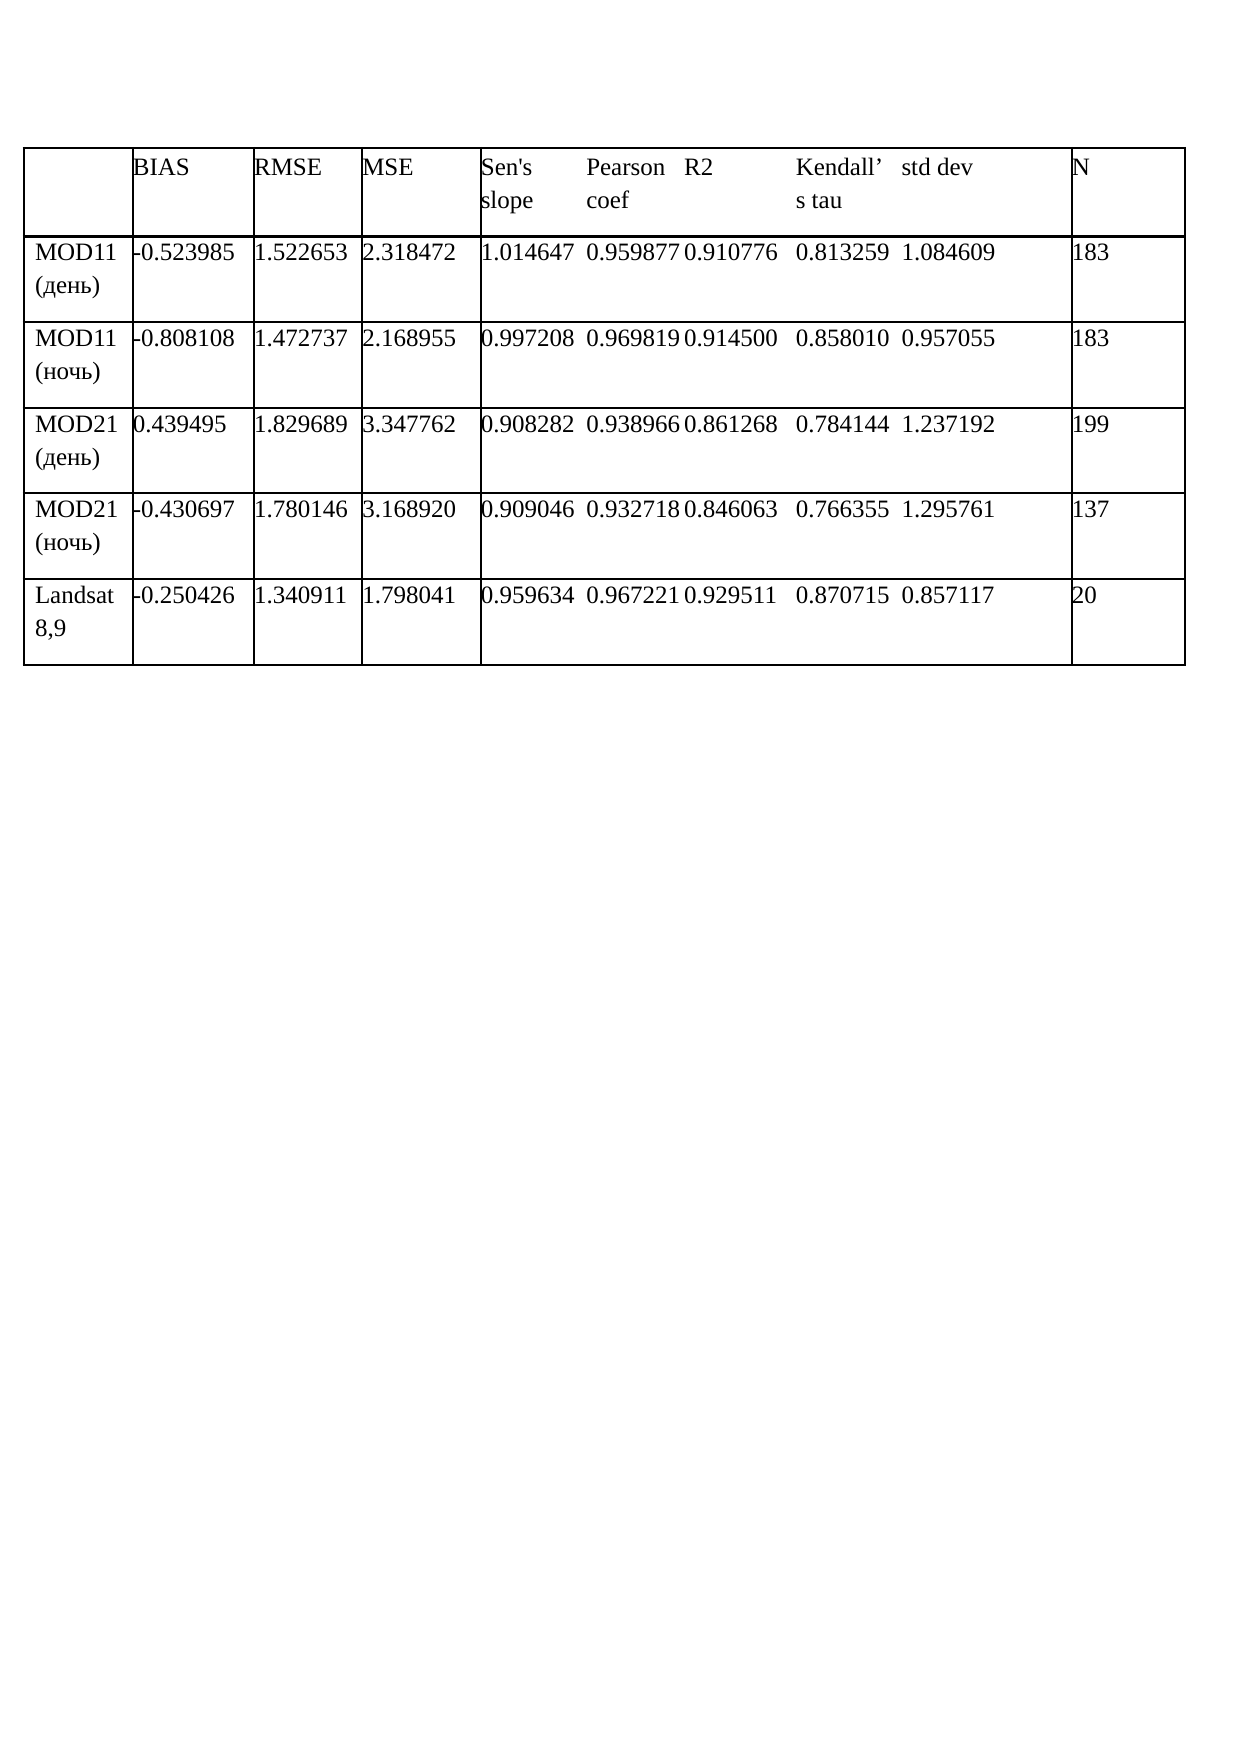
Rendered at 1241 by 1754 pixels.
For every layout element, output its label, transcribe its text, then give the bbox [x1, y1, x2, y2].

table_cell 3.168920 [363, 494, 480, 578]
table_cell 1.780146 [255, 494, 361, 578]
table_header BIAS [134, 149, 253, 235]
table_cell MOD11 (ночь) [25, 323, 132, 407]
table_cell 0.766355 [796, 494, 901, 578]
table_cell 137 [1073, 494, 1184, 578]
table_cell -0.430697 [134, 494, 253, 578]
table_header Kendall’s tau [796, 149, 901, 235]
table_cell 0.910776 [684, 238, 796, 321]
table_cell MOD21 (ночь) [25, 494, 132, 578]
table_cell 2.168955 [363, 323, 480, 407]
table_cell 1.295761 [901, 494, 1071, 578]
table_cell 0.870715 [796, 580, 901, 663]
table_header RMSE [255, 149, 361, 235]
table_header N [1073, 149, 1184, 235]
table_cell 0.969819 [586, 323, 684, 407]
table_cell 0.967221 [586, 580, 684, 663]
table_cell 1.084609 [901, 238, 1071, 321]
table_header [25, 149, 132, 235]
table_cell 20 [1073, 580, 1184, 663]
table_cell 1.522653 [255, 238, 361, 321]
table_cell 3.347762 [363, 409, 480, 492]
table_cell 0.908282 [482, 409, 586, 492]
table_cell 0.846063 [684, 494, 796, 578]
table_cell 1.472737 [255, 323, 361, 407]
table_cell 0.857117 [901, 580, 1071, 663]
table_cell 0.909046 [482, 494, 586, 578]
table_cell 199 [1073, 409, 1184, 492]
table_cell 0.914500 [684, 323, 796, 407]
table_cell -0.250426 [134, 580, 253, 663]
table_header Pearson coef [586, 149, 684, 235]
table_header Sen's slope [482, 149, 586, 235]
table_cell 1.237192 [901, 409, 1071, 492]
table_cell 2.318472 [363, 238, 480, 321]
table_cell -0.808108 [134, 323, 253, 407]
table_cell 183 [1073, 323, 1184, 407]
table_cell 0.959877 [586, 238, 684, 321]
table_cell 0.784144 [796, 409, 901, 492]
table_cell 0.932718 [586, 494, 684, 578]
table_header std dev [901, 149, 1071, 235]
table_cell 0.813259 [796, 238, 901, 321]
table_cell 0.861268 [684, 409, 796, 492]
table_header MSE [363, 149, 480, 235]
table_cell -0.523985 [134, 238, 253, 321]
table_cell 0.858010 [796, 323, 901, 407]
table_cell Landsat 8,9 [25, 580, 132, 663]
table_cell 183 [1073, 238, 1184, 321]
table_header R2 [684, 149, 796, 235]
table_cell 0.997208 [482, 323, 586, 407]
table_cell 0.959634 [482, 580, 586, 663]
table_cell MOD21 (день) [25, 409, 132, 492]
table_cell 1.340911 [255, 580, 361, 663]
table_cell 1.798041 [363, 580, 480, 663]
table_cell 1.014647 [482, 238, 586, 321]
table_cell 0.439495 [134, 409, 253, 492]
table_cell MOD11 (день) [25, 238, 132, 321]
table_cell 0.929511 [684, 580, 796, 663]
table_cell 1.829689 [255, 409, 361, 492]
table_cell 0.938966 [586, 409, 684, 492]
table_cell 0.957055 [901, 323, 1071, 407]
